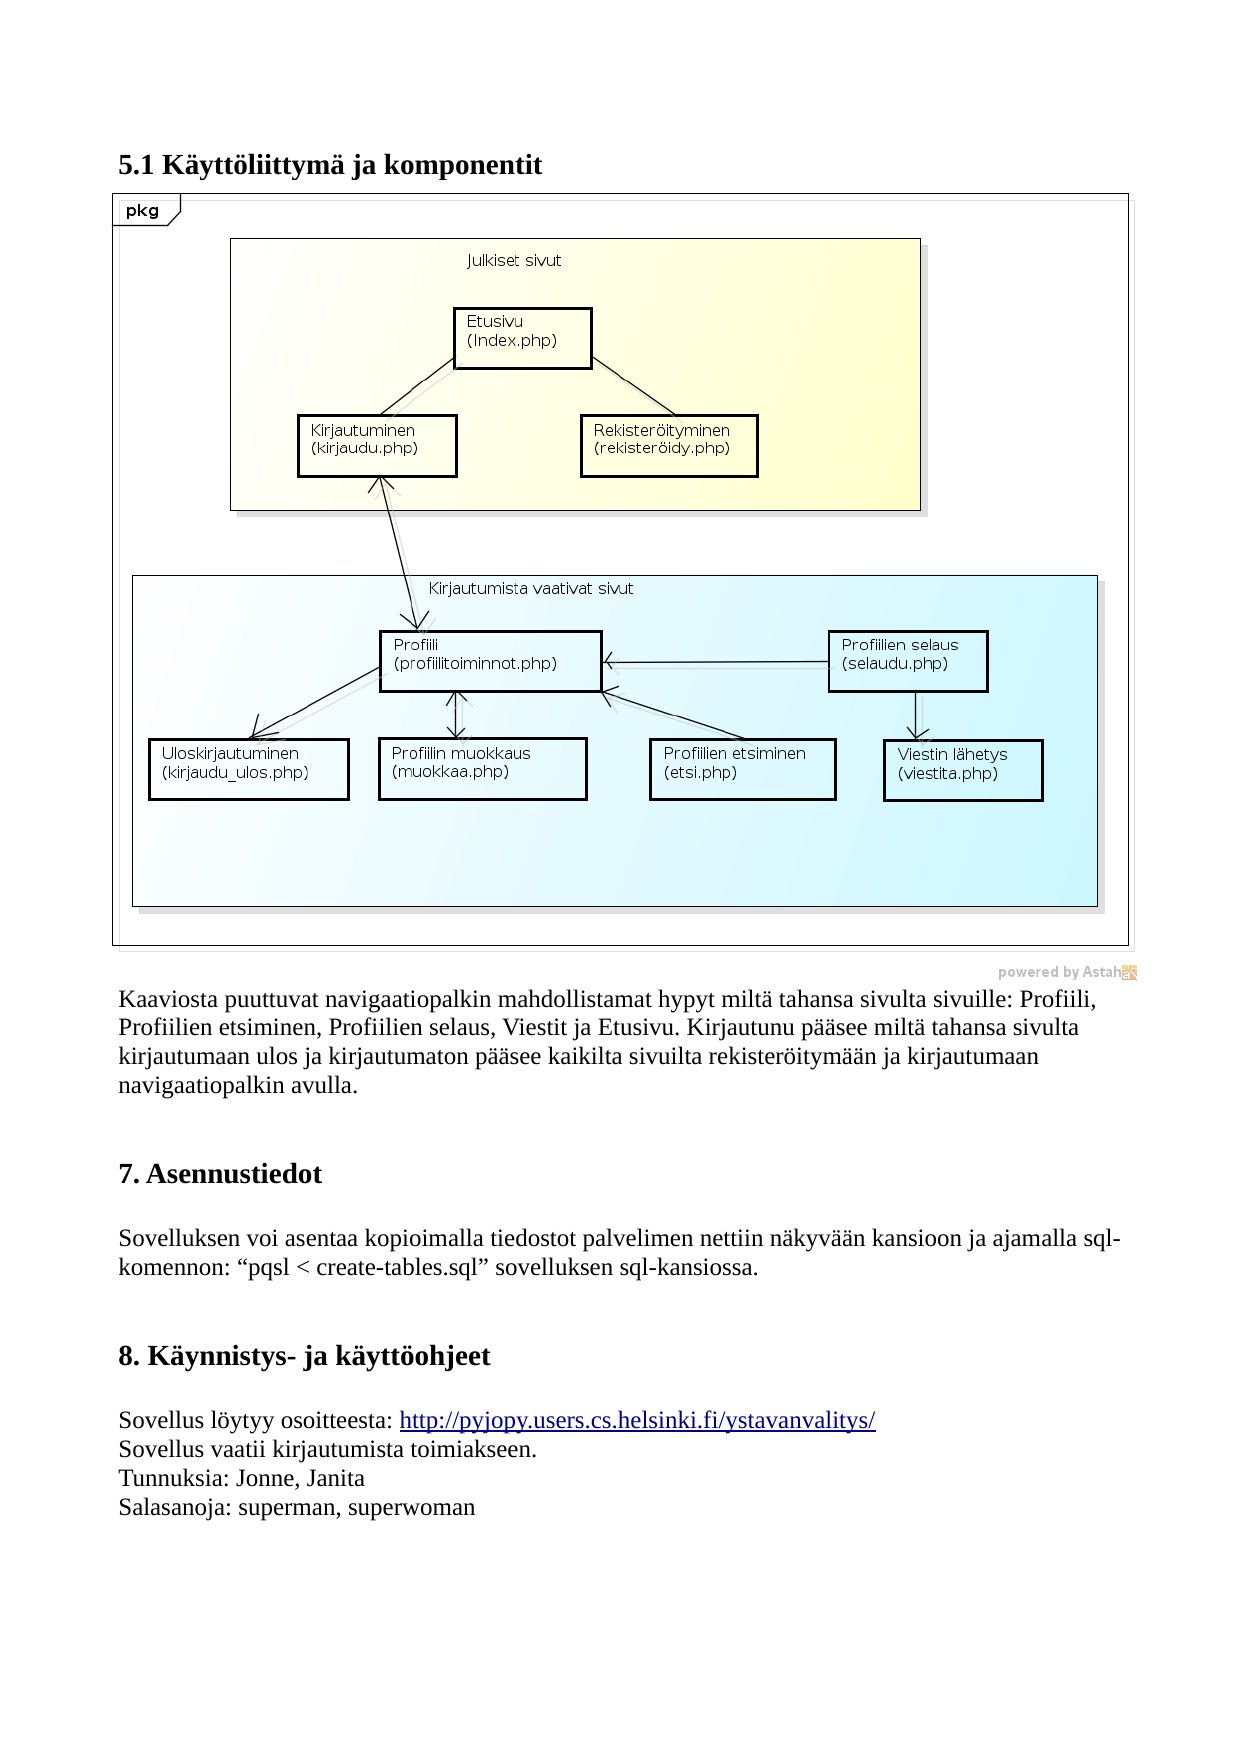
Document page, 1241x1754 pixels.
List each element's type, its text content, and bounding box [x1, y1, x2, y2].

text 8. Käynnistys- ja käyttöohjeet [118, 1338, 1122, 1372]
text Kaaviosta puuttuvat navigaatiopalkin mahdollistamat hypyt miltä tahansa sivulta sivuille: Profiili, Profiilien etsiminen, Profiilien selaus, Viestit ja Etusivu. Kirjautunu pääsee miltä tahansa sivulta kirjautumaan ulos ja kirjautumaton pääsee kaikilta sivuilta rekisteröitymään ja kirjautumaan navigaatiopalkin avulla. [118, 984, 1122, 1099]
text Salasanoja: superman, superwoman [118, 1492, 1122, 1520]
text Sovellus vaatii kirjautumista toimiakseen. [118, 1434, 1122, 1463]
text 5.1 Käyttöliittymä ja komponentit [118, 147, 1122, 180]
text Tunnuksia: Jonne, Janita [118, 1463, 1122, 1492]
text Sovelluksen voi asentaa kopioimalla tiedostot palvelimen nettiin näkyvään kansioon ja ajamalla sql-komennon: “pqsl < create-tables.sql” sovelluksen sql-kansiossa. [118, 1223, 1122, 1281]
picture [99, 180, 1141, 984]
text 7. Asennustiedot [118, 1156, 1122, 1190]
text Sovellus löytyy osoitteesta: http://pyjopy.users.cs.helsinki.fi/ystavanvalitys/ [118, 1405, 1122, 1434]
